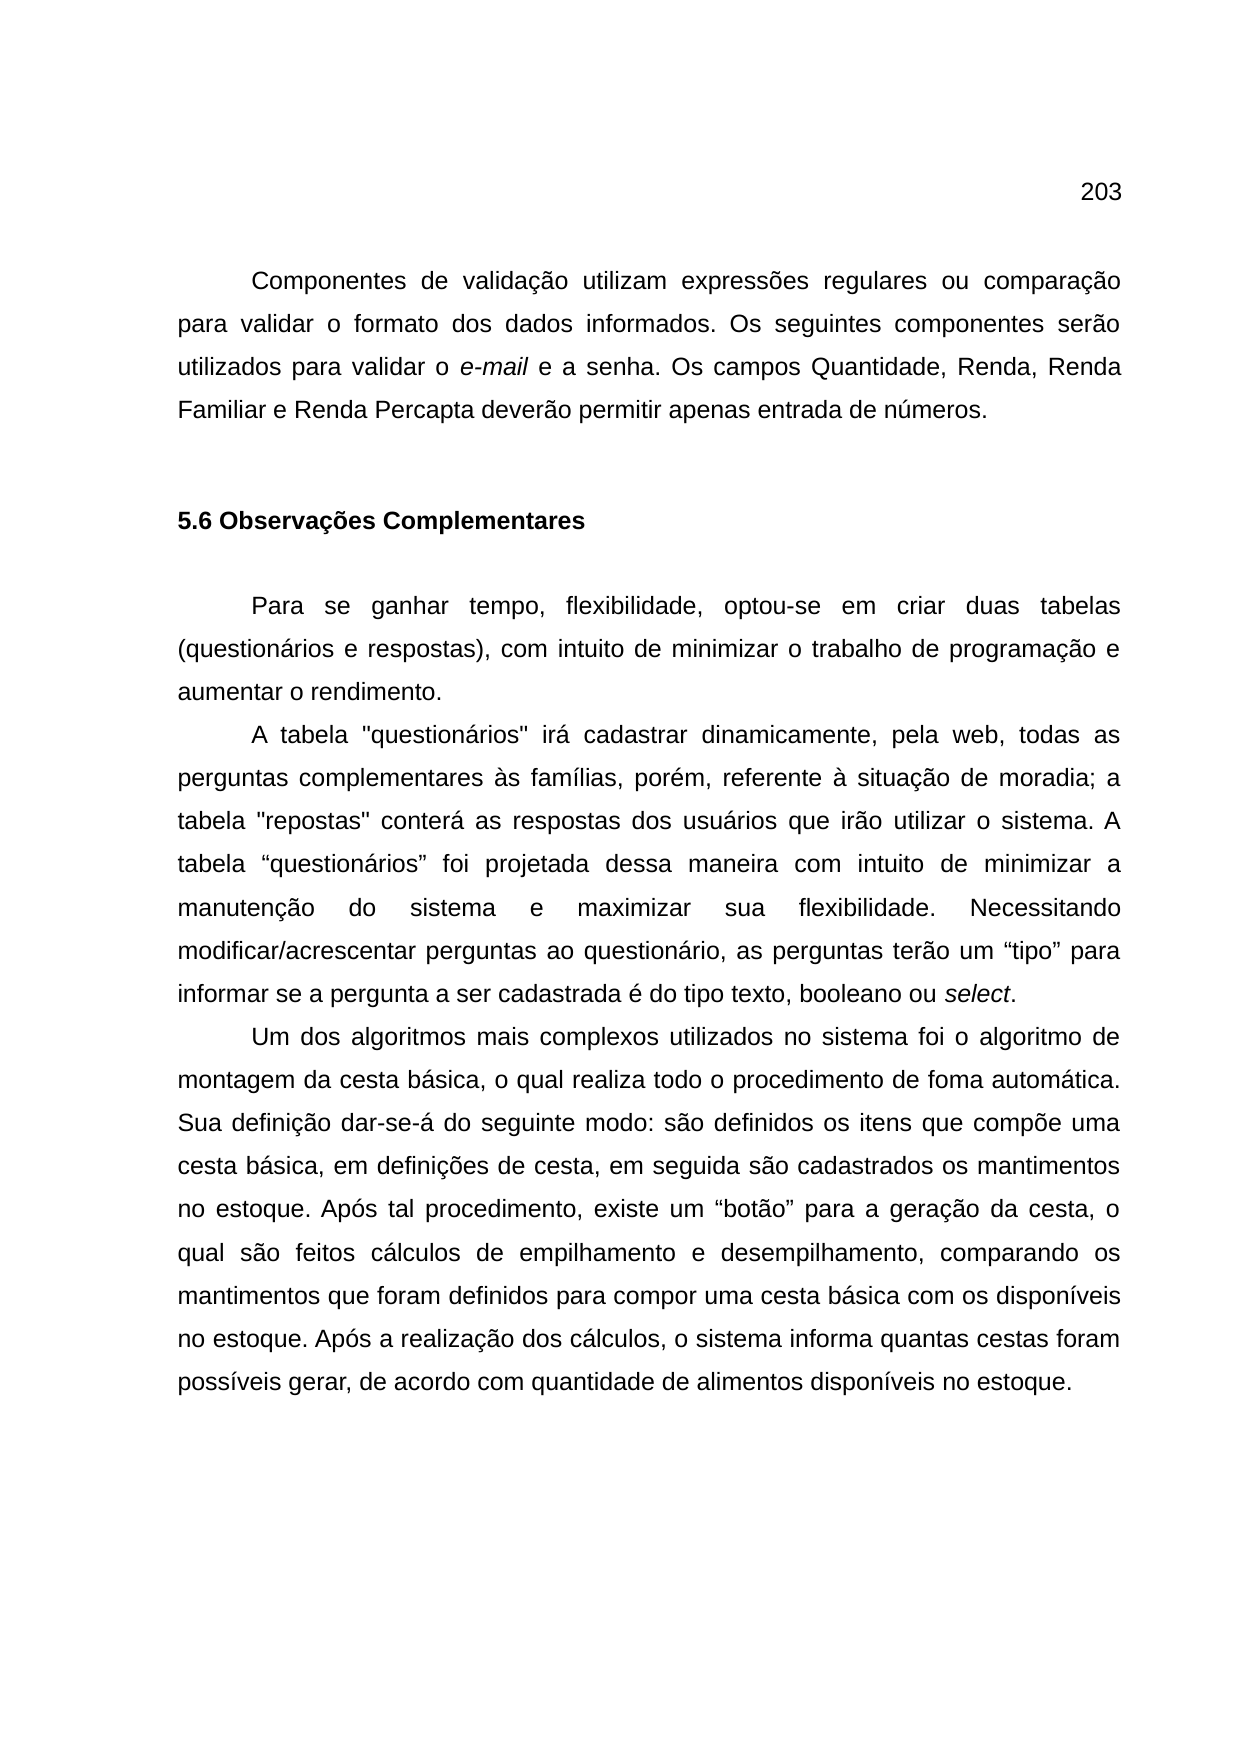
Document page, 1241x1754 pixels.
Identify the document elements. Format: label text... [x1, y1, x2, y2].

subtitle 5.6 Observações Complementares [177, 506, 1122, 535]
text A tabela "questionários" irá cadastrar dinamicamente, pela web, todas as perguntas complementares às famílias, porém, referente à situação de moradia; a tabela "repostas" conterá as respostas dos usuários que irão utilizar o sistema. A tabela “questionários” foi projetada dessa maneira com intuito de minimizar a manutenção do sistema e maximizar sua flexibilidade. Necessitando modificar/acrescentar perguntas ao questionário, as perguntas terão um “tipo” para informar se a pergunta a ser cadastrada é do tipo texto, booleano ou select. [177, 720, 1122, 1008]
text Componentes de validação utilizam expressões regulares ou comparação para validar o formato dos dados informados. Os seguintes componentes serão utilizados para validar o e-mail e a senha. Os campos Quantidade, Renda, Renda Familiar e Renda Percapta deverão permitir apenas entrada de números. [177, 266, 1122, 424]
text Um dos algoritmos mais complexos utilizados no sistema foi o algoritmo de montagem da cesta básica, o qual realiza todo o procedimento de foma automática. Sua definição dar-se-á do seguinte modo: são definidos os itens que compõe uma cesta básica, em definições de cesta, em seguida são cadastrados os mantimentos no estoque. Após tal procedimento, existe um “botão” para a geração da cesta, o qual são feitos cálculos de empilhamento e desempilhamento, comparando os mantimentos que foram definidos para compor uma cesta básica com os disponíveis no estoque. Após a realização dos cálculos, o sistema informa quantas cestas foram possíveis gerar, de acordo com quantidade de alimentos disponíveis no estoque. [177, 1022, 1122, 1396]
text Para se ganhar tempo, flexibilidade, optou-se em criar duas tabelas (questionários e respostas), com intuito de minimizar o trabalho de programação e aumentar o rendimento. [177, 591, 1122, 706]
